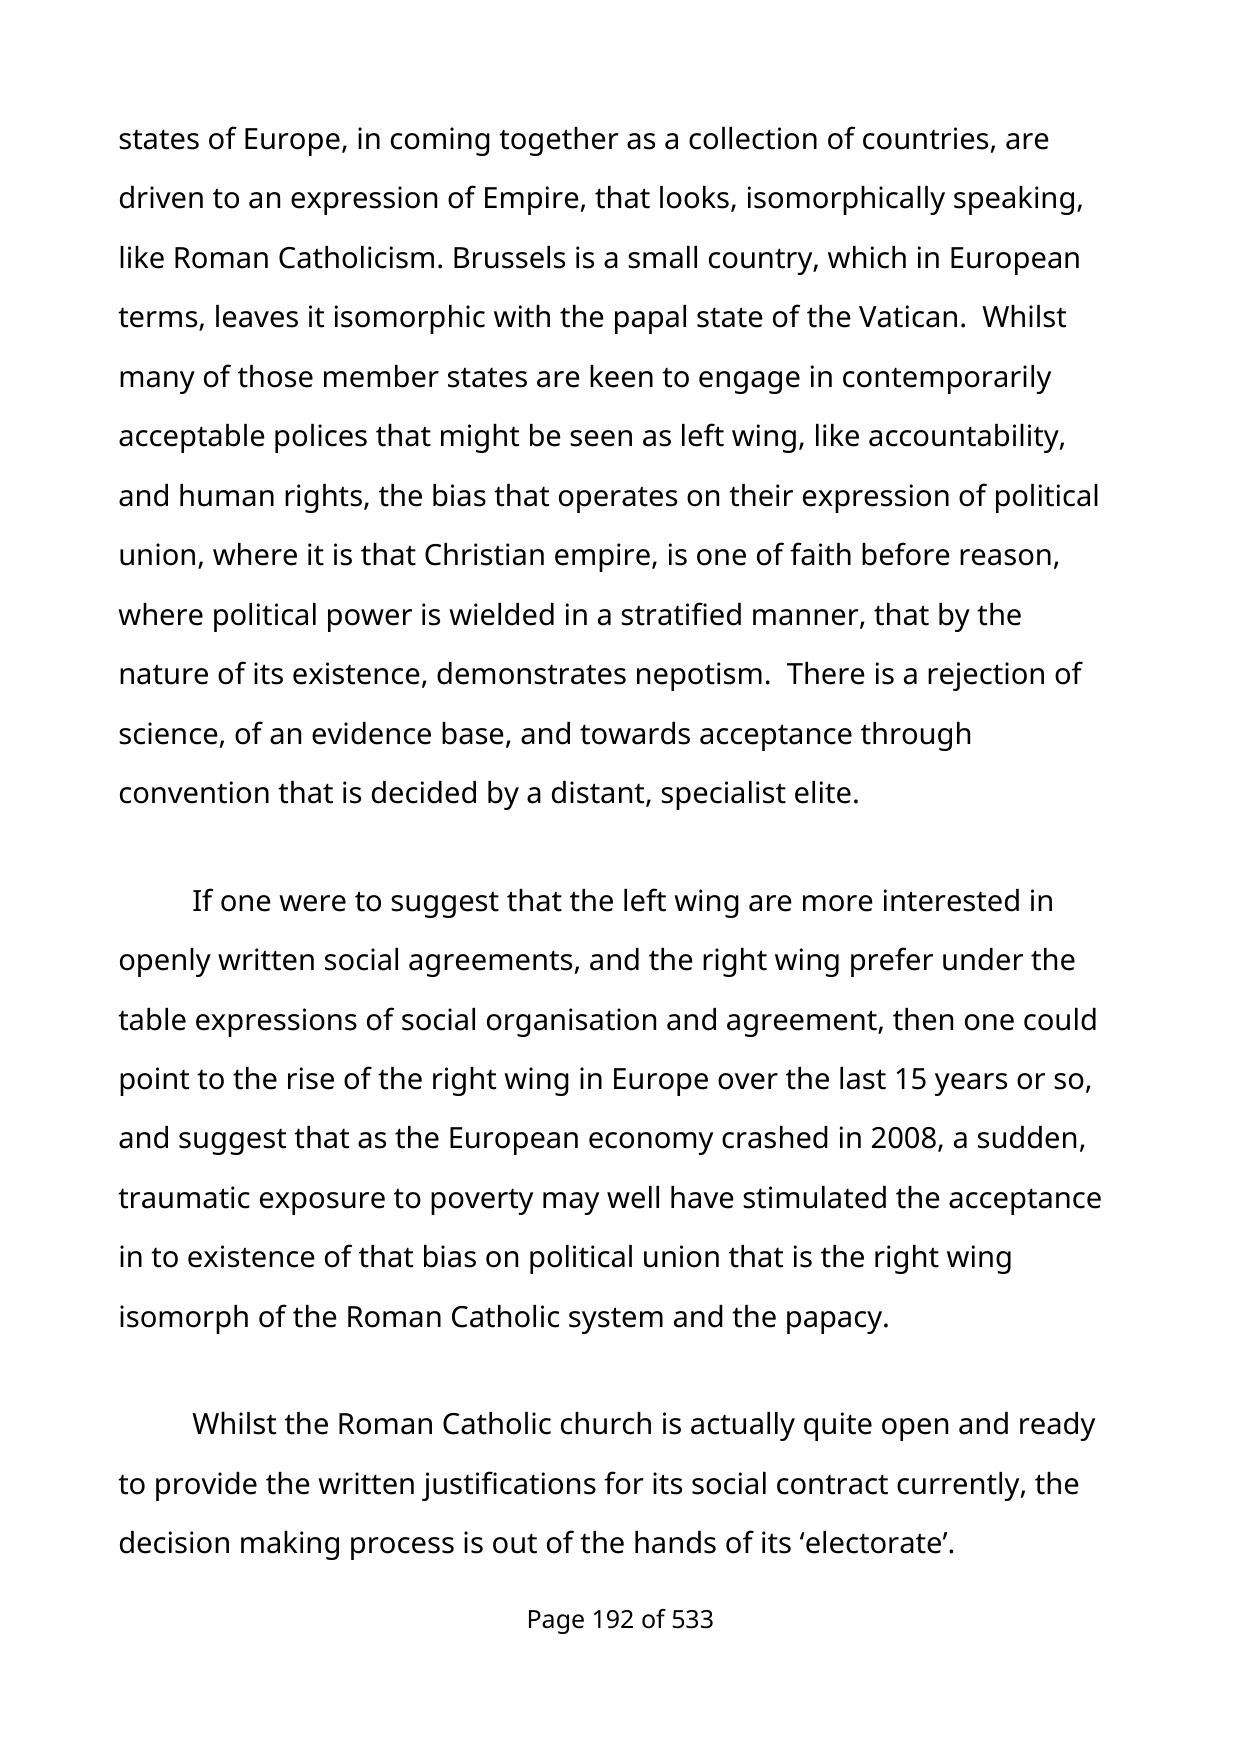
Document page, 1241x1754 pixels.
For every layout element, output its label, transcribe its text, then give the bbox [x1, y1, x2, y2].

text If one were to suggest that the left wing are more interested in openly written social agreements, and the right wing prefer under the table expressions of social organisation and agreement, then one could point to the rise of the right wing in Europe over the last 15 years or so, and suggest that as the European economy crashed in 2008, a sudden, traumatic exposure to poverty may well have stimulated the acceptance in to existence of that bias on political union that is the right wing isomorph of the Roman Catholic system and the papacy. [118, 880, 1122, 1336]
text states of Europe, in coming together as a collection of countries, are driven to an expression of Empire, that looks, isomorphically speaking, like Roman Catholicism. Brussels is a small country, which in European terms, leaves it isomorphic with the papal state of the Vatican. Whilst many of those member states are keen to engage in contemporarily acceptable polices that might be seen as left wing, like accountability, and human rights, the bias that operates on their expression of political union, where it is that Christian empire, is one of faith before reason, where political power is wielded in a stratified manner, that by the nature of its existence, demonstrates nepotism. There is a rejection of science, of an evidence base, and towards acceptance through convention that is decided by a distant, specialist elite. [118, 118, 1122, 812]
text Whilst the Roman Catholic church is actually quite open and ready to provide the written justifications for its social contract currently, the decision making process is out of the hands of its ‘electorate’. [118, 1403, 1122, 1562]
